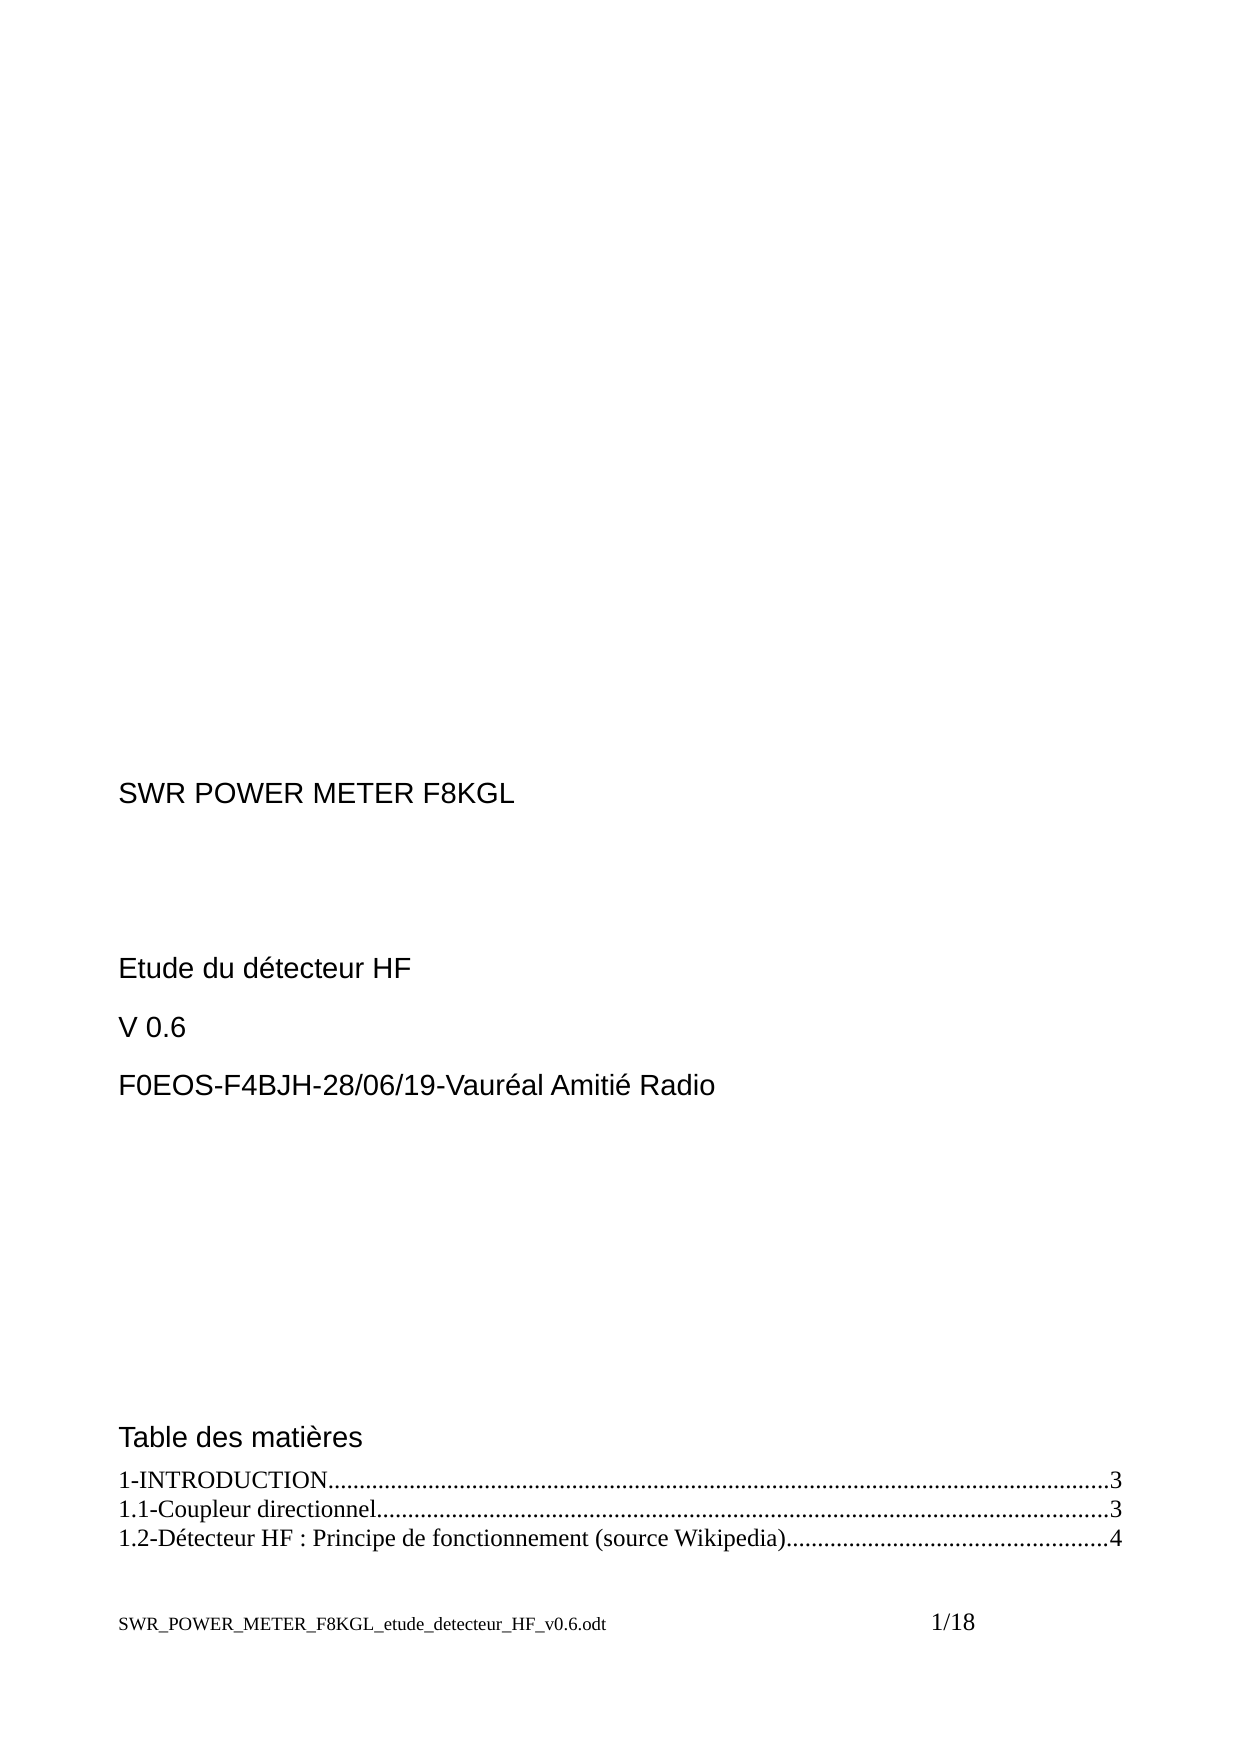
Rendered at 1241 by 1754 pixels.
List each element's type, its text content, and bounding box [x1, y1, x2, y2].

title Etude du détecteur HF [118, 951, 1122, 985]
text 1-INTRODUCTION 3 [118, 1466, 1122, 1494]
subtitle F0EOS-F4BJH-28/06/19-Vauréal Amitié Radio [118, 1068, 1122, 1102]
title V 0.6 [118, 1010, 1122, 1043]
text 1.1-Coupleur directionnel 3 [118, 1494, 1122, 1523]
title SWR POWER METER F8KGL [118, 776, 1122, 809]
subtitle Table des matières [118, 1419, 1122, 1453]
text 1.2-Détecteur HF : Principe de fonctionnement (source Wikipedia) 4 [118, 1523, 1122, 1552]
